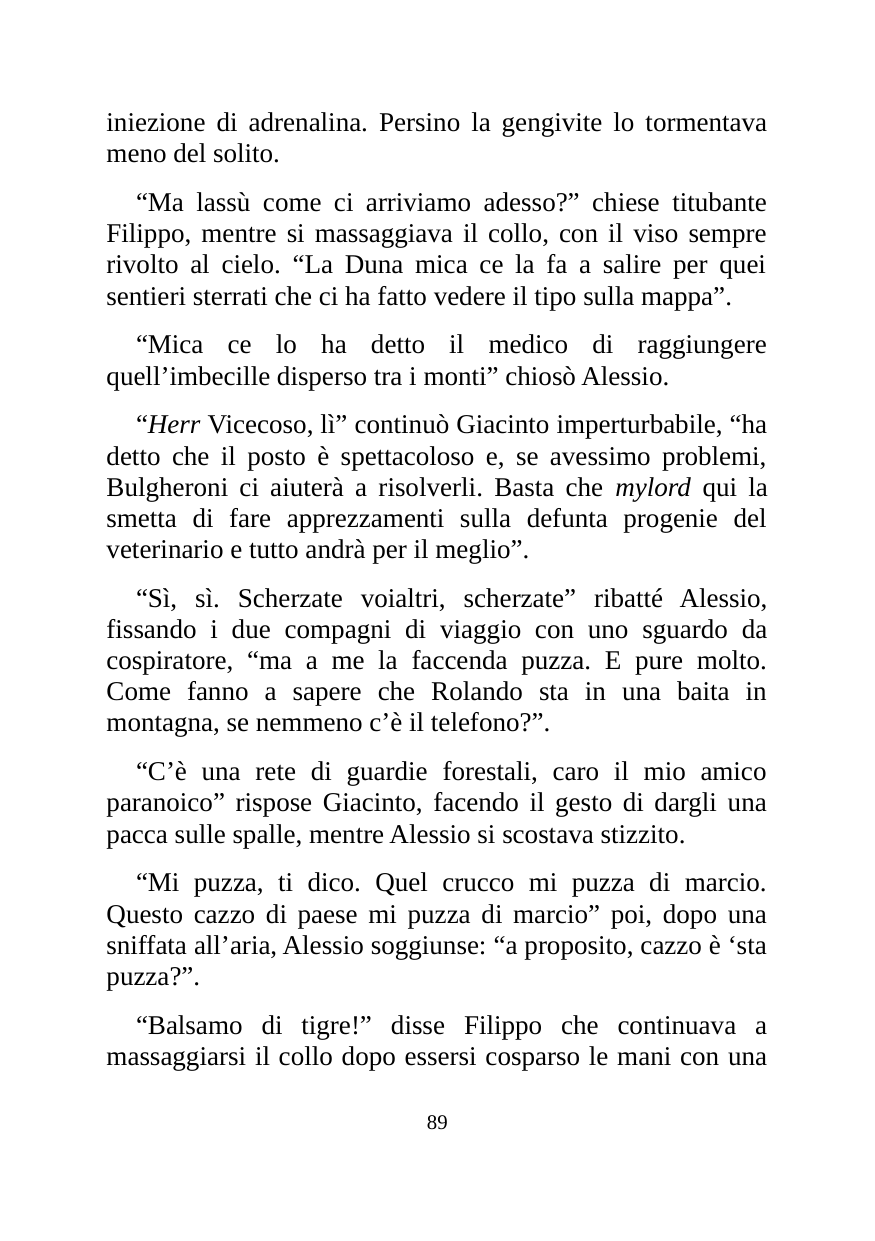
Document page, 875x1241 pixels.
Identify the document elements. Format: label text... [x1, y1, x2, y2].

text “Mi puzza, ti dico. Quel crucco mi puzza di marcio. Questo cazzo di paese mi puzza di marcio” poi, dopo una sniffata all’aria, Alessio soggiunse: “a proposito, cazzo è ‘sta puzza?”. [106, 867, 768, 991]
text “Herr Vicecoso, lì” continuò Giacinto imperturbabile, “ha detto che il posto è spettacoloso e, se avessimo problemi, Bulgheroni ci aiuterà a risolverli. Basta che mylord qui la smetta di fare apprezzamenti sulla defunta progenie del veterinario e tutto andrà per il meglio”. [106, 408, 768, 564]
text “Sì, sì. Scherzate voialtri, scherzate” ribatté Alessio, fissando i due compagni di viaggio con uno sguardo da cospiratore, “ma a me la faccenda puzza. E pure molto. Come fanno a sapere che Rolando sta in una baita in montagna, se nemmeno c’è il telefono?”. [106, 582, 768, 738]
text “Mica ce lo ha detto il medico di raggiungere quell’imbecille disperso tra i monti” chiosò Alessio. [106, 328, 768, 391]
text “Ma lassù come ci arriviamo adesso?” chiese titubante Filippo, mentre si massaggiava il collo, con il viso sempre rivolto al cielo. “La Duna mica ce la fa a salire per quei sentieri sterrati che ci ha fatto vedere il tipo sulla mappa”. [106, 186, 768, 311]
text “C’è una rete di guardie forestali, caro il mio amico paranoico” rispose Giacinto, facendo il gesto di dargli una pacca sulle spalle, mentre Alessio si scostava stizzito. [106, 755, 768, 849]
text iniezione di adrenalina. Persino la gengivite lo tormentava meno del solito. [106, 106, 768, 168]
text “Balsamo di tigre!” disse Filippo che continuava a massaggiarsi il collo dopo essersi cosparso le mani con una [106, 1009, 768, 1071]
